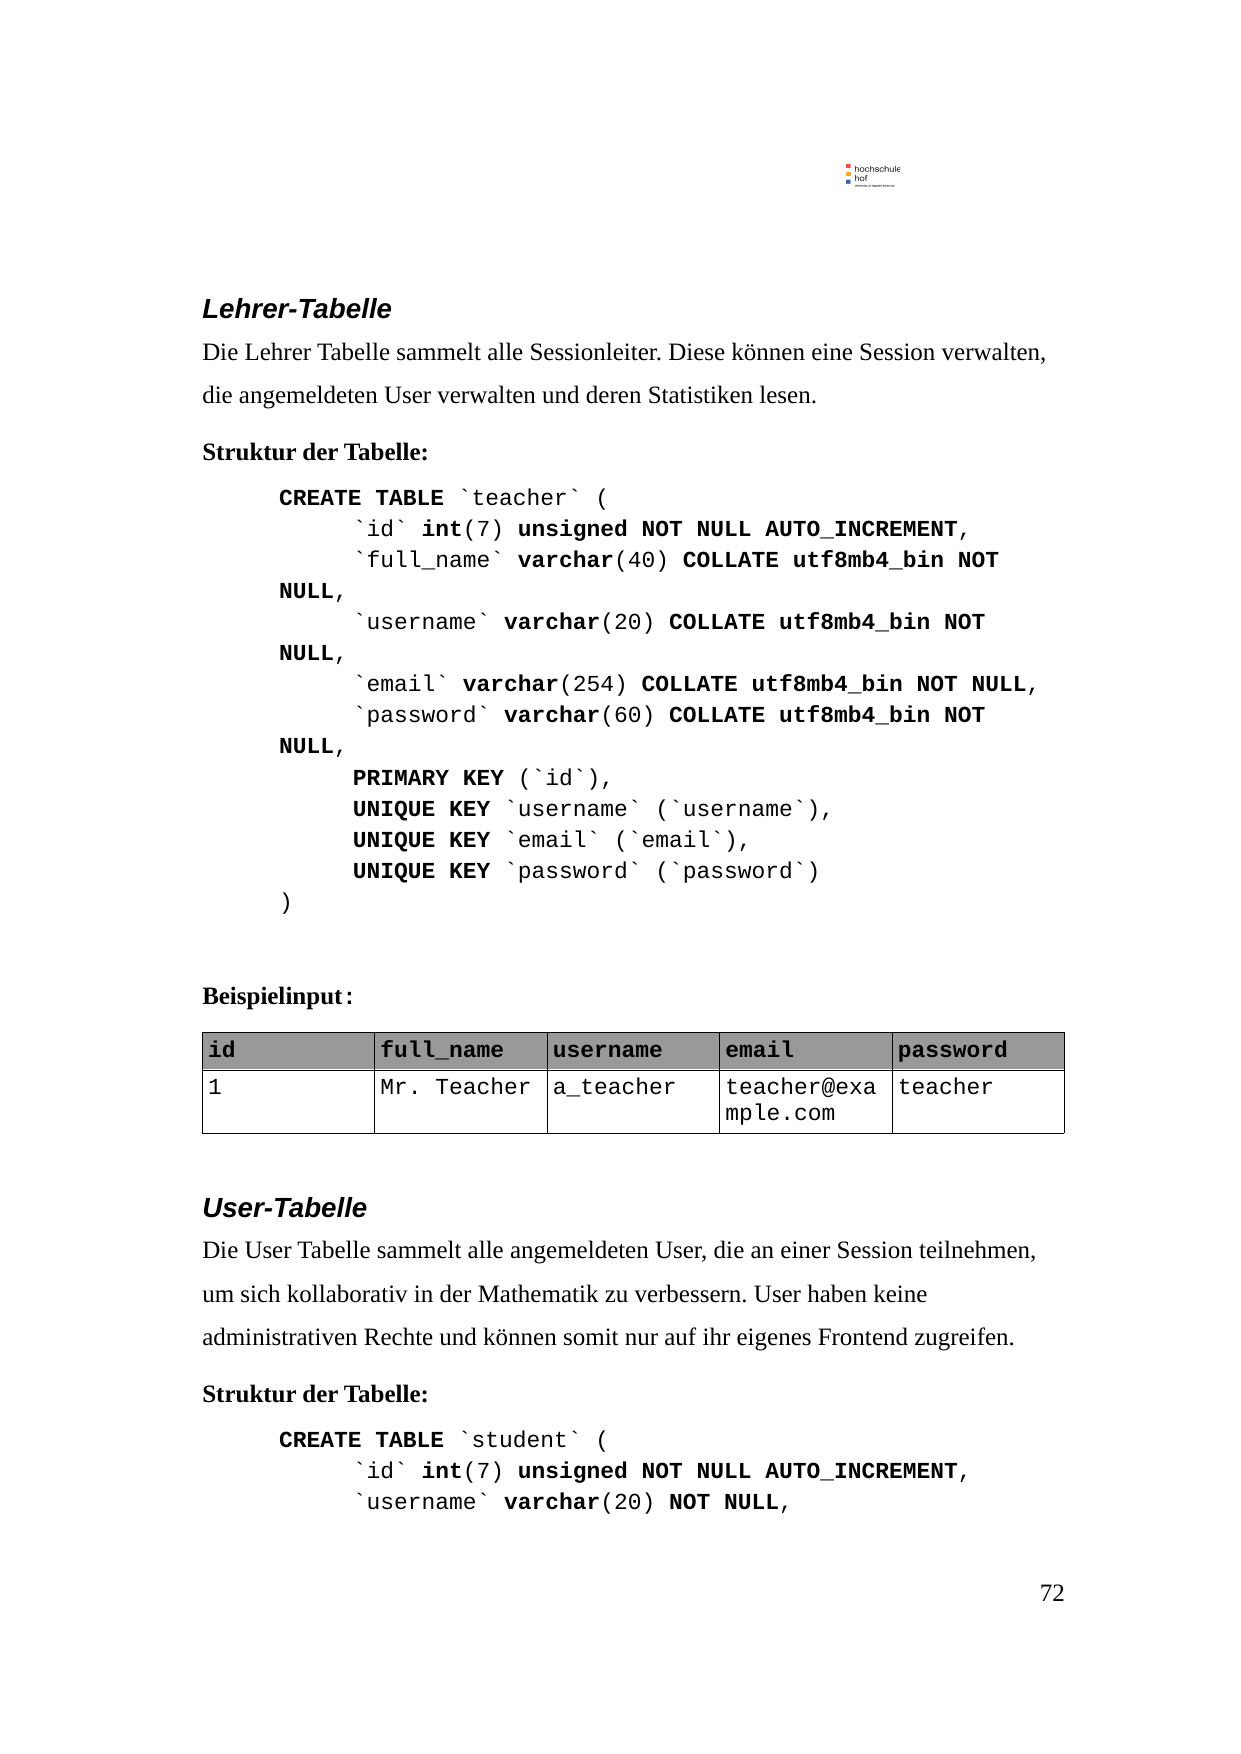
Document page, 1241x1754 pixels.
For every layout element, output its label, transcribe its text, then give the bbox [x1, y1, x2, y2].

table_header id [203, 1033, 374, 1069]
table_cell teacher@example.com [720, 1071, 892, 1133]
table_cell teacher [893, 1071, 1064, 1133]
picture [846, 164, 901, 187]
text Die Lehrer Tabelle sammelt alle Sessionleiter. Diese können eine Session verwalten, die angemeldeten User verwalten und deren Statistiken lesen. [202, 337, 1064, 408]
text Beispielinput: [202, 981, 1064, 1011]
subtitle User-Tabelle [202, 1191, 1064, 1223]
table_cell 1 [203, 1071, 374, 1133]
table_header password [893, 1033, 1064, 1069]
table_header username [548, 1033, 719, 1069]
table_header full_name [375, 1033, 547, 1069]
text CREATE TABLE `student` ( `id` int(7) unsigned NOT NULL AUTO_INCREMENT, `username` varchar(20) NOT NULL, [279, 1429, 1064, 1517]
subtitle Lehrer-Tabelle [202, 292, 1064, 324]
text Die User Tabelle sammelt alle angemeldeten User, die an einer Session teilnehmen, um sich kollaborativ in der Mathematik zu verbessern. User haben keine administrativen Rechte und können somit nur auf ihr eigenes Frontend zugreifen. [202, 1236, 1064, 1351]
table_cell Mr. Teacher [375, 1071, 547, 1133]
text CREATE TABLE `teacher` ( `id` int(7) unsigned NOT NULL AUTO_INCREMENT, `full_name` varchar(40) COLLATE utf8mb4_bin NOT NULL, `username` varchar(20) COLLATE utf8mb4_bin NOT NULL, `email` varchar(254) COLLATE utf8mb4_bin NOT NULL, `password` varchar(60) COLLATE utf8mb4_bin NOT NULL, PRIMARY KEY (`id`), UNIQUE KEY `username` (`username`), UNIQUE KEY `email` (`email`), UNIQUE KEY `password` (`password`) ) [279, 486, 1064, 916]
table_cell a_teacher [548, 1071, 719, 1133]
table_header email [720, 1033, 892, 1069]
text Struktur der Tabelle: [202, 1379, 1064, 1408]
text Struktur der Tabelle: [202, 437, 1064, 466]
